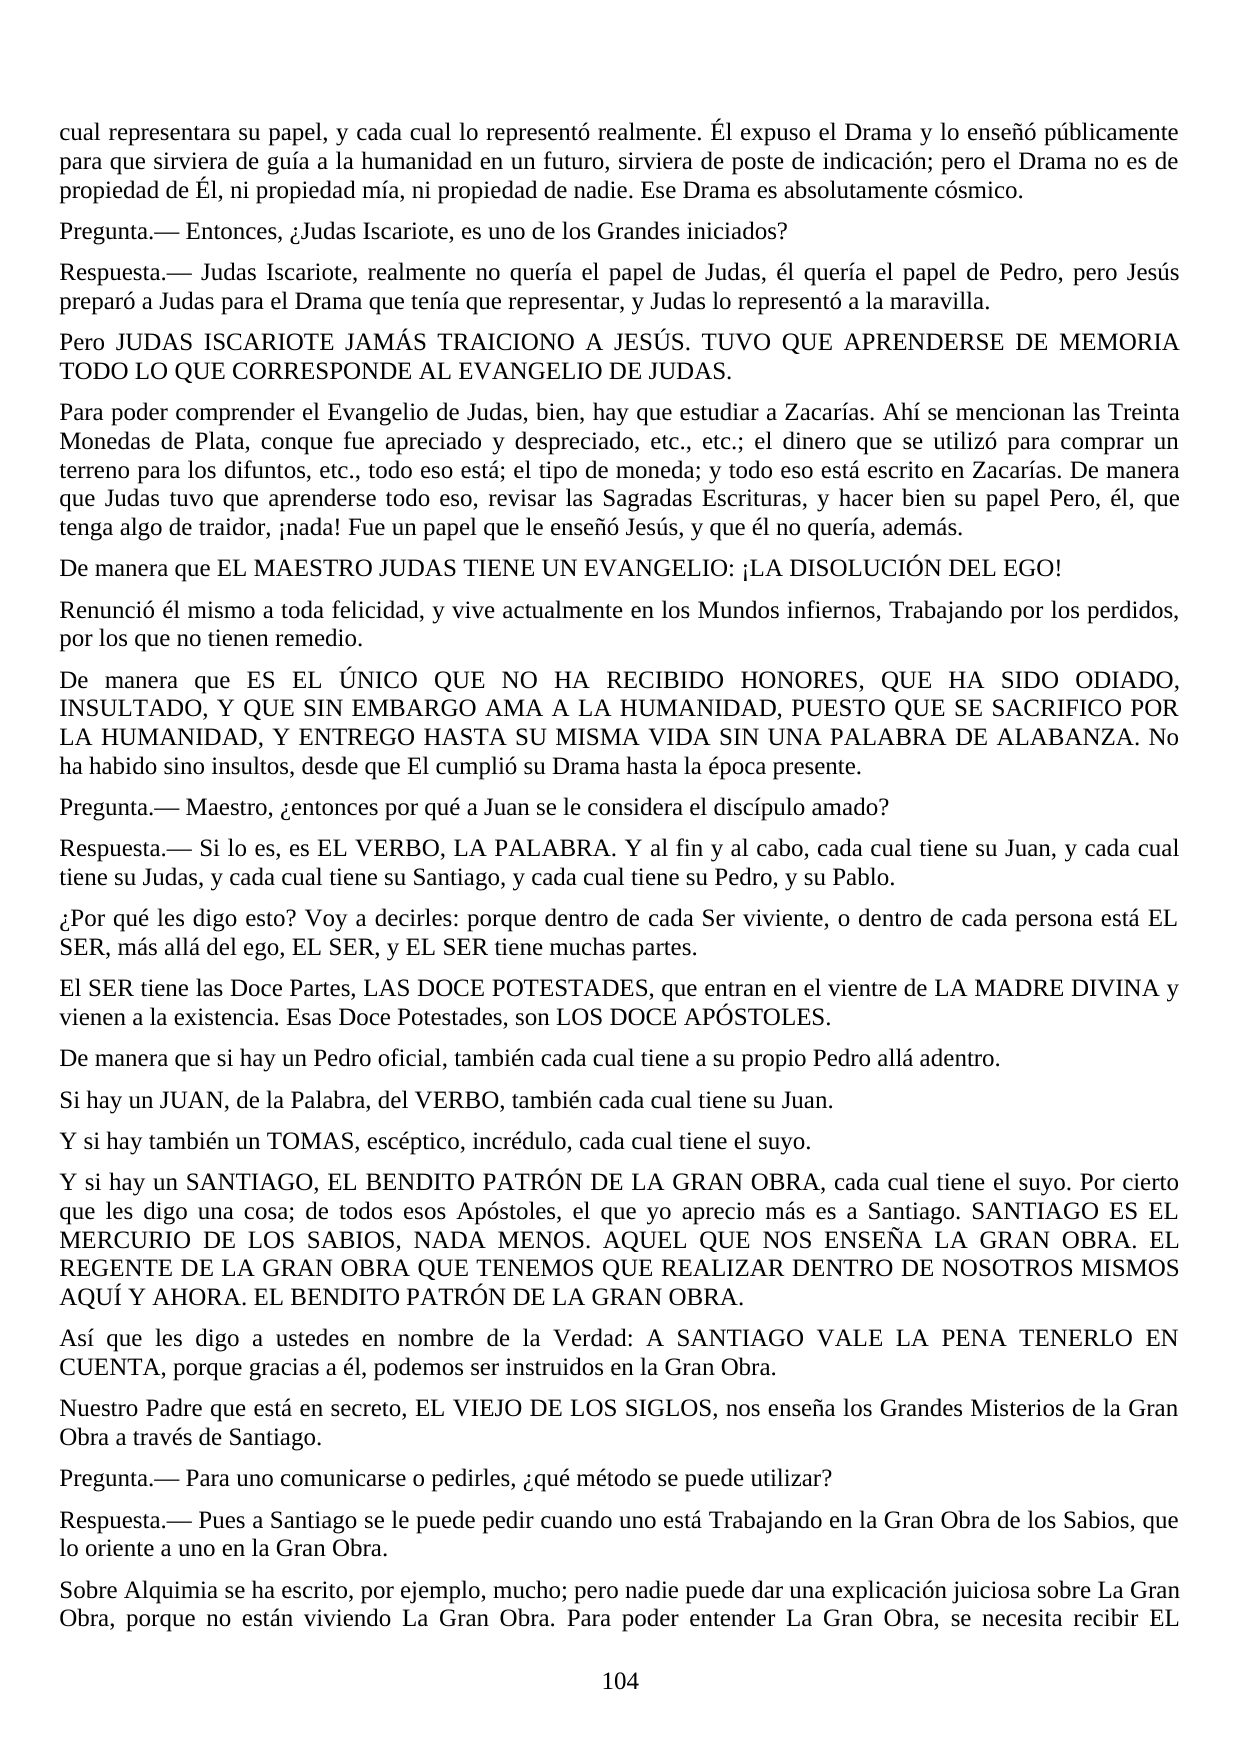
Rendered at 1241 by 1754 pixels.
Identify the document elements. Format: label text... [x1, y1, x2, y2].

text Nuestro Padre que está en secreto, EL VIEJO DE LOS SIGLOS, nos enseña los Grandes Misterios de la Gran Obra a través de Santiago. [59, 1393, 1181, 1451]
text Así que les digo a ustedes en nombre de la Verdad: A SANTIAGO VALE LA PENA TENERLO EN CUENTA, porque gracias a él, podemos ser instruidos en la Gran Obra. [59, 1323, 1181, 1381]
text Y si hay también un TOMAS, escéptico, incrédulo, cada cual tiene el suyo. [59, 1126, 1181, 1155]
text Si hay un JUAN, de la Palabra, del VERBO, también cada cual tiene su Juan. [59, 1085, 1181, 1113]
text Sobre Alquimia se ha escrito, por ejemplo, mucho; pero nadie puede dar una explicación juiciosa sobre La Gran Obra, porque no están viviendo La Gran Obra. Para poder entender La Gran Obra, se necesita recibir EL [59, 1575, 1181, 1632]
text Para poder comprender el Evangelio de Judas, bien, hay que estudiar a Zacarías. Ahí se mencionan las Treinta Monedas de Plata, conque fue apreciado y despreciado, etc., etc.; el dinero que se utilizó para comprar un terreno para los difuntos, etc., todo eso está; el tipo de moneda; y todo eso está escrito en Zacarías. De manera que Judas tuvo que aprenderse todo eso, revisar las Sagradas Escrituras, y hacer bien su papel Pero, él, que tenga algo de traidor, ¡nada! Fue un papel que le enseñó Jesús, y que él no quería, además. [59, 397, 1181, 541]
text Pregunta.— Maestro, ¿entonces por qué a Juan se le considera el discípulo amado? [59, 792, 1181, 821]
text cual representara su papel, y cada cual lo representó realmente. Él expuso el Drama y lo enseñó públicamente para que sirviera de guía a la humanidad en un futuro, sirviera de poste de indicación; pero el Drama no es de propiedad de Él, ni propiedad mía, ni propiedad de nadie. Ese Drama es absolutamente cósmico. [59, 117, 1181, 203]
text Respuesta.— Judas Iscariote, realmente no quería el papel de Judas, él quería el papel de Pedro, pero Jesús preparó a Judas para el Drama que tenía que representar, y Judas lo representó a la maravilla. [59, 257, 1181, 315]
text Pregunta.— Entonces, ¿Judas Iscariote, es uno de los Grandes iniciados? [59, 216, 1181, 245]
text Respuesta.— Si lo es, es EL VERBO, LA PALABRA. Y al fin y al cabo, cada cual tiene su Juan, y cada cual tiene su Judas, y cada cual tiene su Santiago, y cada cual tiene su Pedro, y su Pablo. [59, 833, 1181, 891]
text Pero JUDAS ISCARIOTE JAMÁS TRAICIONO A JESÚS. TUVO QUE APRENDERSE DE MEMORIA TODO LO QUE CORRESPONDE AL EVANGELIO DE JUDAS. [59, 327, 1181, 385]
text Y si hay un SANTIAGO, EL BENDITO PATRÓN DE LA GRAN OBRA, cada cual tiene el suyo. Por cierto que les digo una cosa; de todos esos Apóstoles, el que yo aprecio más es a Santiago. SANTIAGO ES EL MERCURIO DE LOS SABIOS, NADA MENOS. AQUEL QUE NOS ENSEÑA LA GRAN OBRA. EL REGENTE DE LA GRAN OBRA QUE TENEMOS QUE REALIZAR DENTRO DE NOSOTROS MISMOS AQUÍ Y AHORA. EL BENDITO PATRÓN DE LA GRAN OBRA. [59, 1167, 1181, 1311]
text El SER tiene las Doce Partes, LAS DOCE POTESTADES, que entran en el vientre de LA MADRE DIVINA y vienen a la existencia. Esas Doce Potestades, son LOS DOCE APÓSTOLES. [59, 973, 1181, 1031]
text ¿Por qué les digo esto? Voy a decirles: porque dentro de cada Ser viviente, o dentro de cada persona está EL SER, más allá del ego, EL SER, y EL SER tiene muchas partes. [59, 903, 1181, 961]
text De manera que ES EL ÚNICO QUE NO HA RECIBIDO HONORES, QUE HA SIDO ODIADO, INSULTADO, Y QUE SIN EMBARGO AMA A LA HUMANIDAD, PUESTO QUE SE SACRIFICO POR LA HUMANIDAD, Y ENTREGO HASTA SU MISMA VIDA SIN UNA PALABRA DE ALABANZA. No ha habido sino insultos, desde que El cumplió su Drama hasta la época presente. [59, 665, 1181, 780]
text Pregunta.— Para uno comunicarse o pedirles, ¿qué método se puede utilizar? [59, 1463, 1181, 1492]
text De manera que EL MAESTRO JUDAS TIENE UN EVANGELIO: ¡LA DISOLUCIÓN DEL EGO! [59, 553, 1181, 582]
text Respuesta.— Pues a Santiago se le puede pedir cuando uno está Trabajando en la Gran Obra de los Sabios, que lo oriente a uno en la Gran Obra. [59, 1505, 1181, 1562]
text De manera que si hay un Pedro oficial, también cada cual tiene a su propio Pedro allá adentro. [59, 1043, 1181, 1072]
text Renunció él mismo a toda felicidad, y vive actualmente en los Mundos infiernos, Trabajando por los perdidos, por los que no tienen remedio. [59, 595, 1181, 652]
